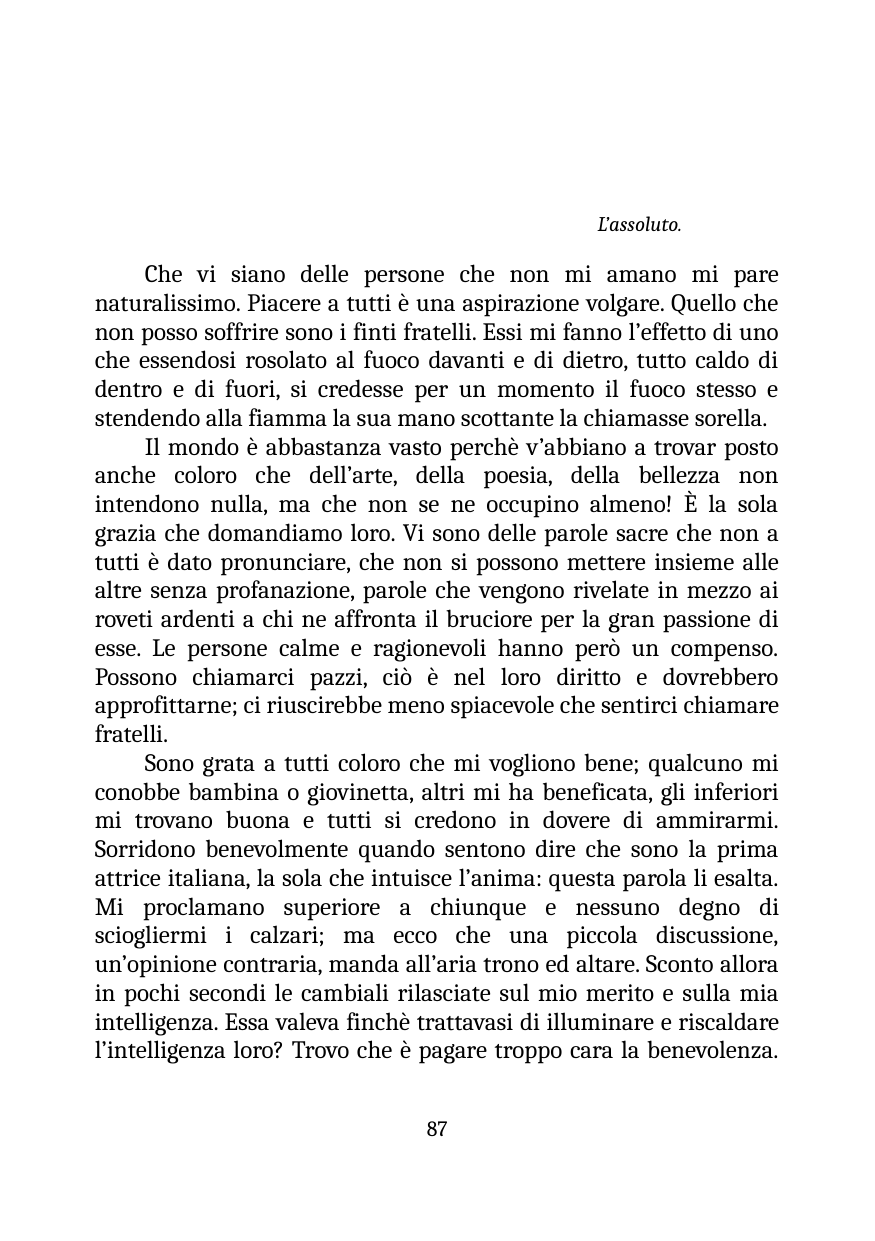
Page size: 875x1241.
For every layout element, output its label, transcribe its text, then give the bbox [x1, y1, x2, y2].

text Che vi siano delle persone che non mi amano mi pare naturalissimo. Piacere a tutti è una aspirazione volgare. Quello che non posso soffrire sono i finti fratelli. Essi mi fanno l’effetto di uno che essendosi rosolato al fuoco davanti e di dietro, tutto caldo di dentro e di fuori, si credesse per un momento il fuoco stesso e stendendo alla fiamma la sua mano scottante la chiamasse sorella. [94, 260, 779, 433]
text L’assoluto. [502, 213, 779, 237]
text Il mondo è abbastanza vasto perchè v’abbiano a trovar posto anche coloro che dell’arte, della poesia, della bellezza non intendono nulla, ma che non se ne occupino almeno! È la sola grazia che domandiamo loro. Vi sono delle parole sacre che non a tutti è dato pronunciare, che non si possono mettere insieme alle altre senza profanazione, parole che vengono rivelate in mezzo ai roveti ardenti a chi ne affronta il bruciore per la gran passione di esse. Le persone calme e ragionevoli hanno però un compenso. Possono chiamarci pazzi, ciò è nel loro diritto e dovrebbero approfittarne; ci riuscirebbe meno spiacevole che sentirci chiamare fratelli. [94, 433, 779, 749]
text Sono grata a tutti coloro che mi vogliono bene; qualcuno mi conobbe bambina o giovinetta, altri mi ha beneficata, gli inferiori mi trovano buona e tutti si credono in dovere di ammirarmi. Sorridono benevolmente quando sentono dire che sono la prima attrice italiana, la sola che intuisce l’anima: questa parola li esalta. Mi proclamano superiore a chiunque e nessuno degno di sciogliermi i calzari; ma ecco che una piccola discussione, un’opinione contraria, manda all’aria trono ed altare. Sconto allora in pochi secondi le cambiali rilasciate sul mio merito e sulla mia intelligenza. Essa valeva finchè trattavasi di illuminare e riscaldare l’intelligenza loro? Trovo che è pagare troppo cara la benevolenza. [94, 749, 779, 1065]
